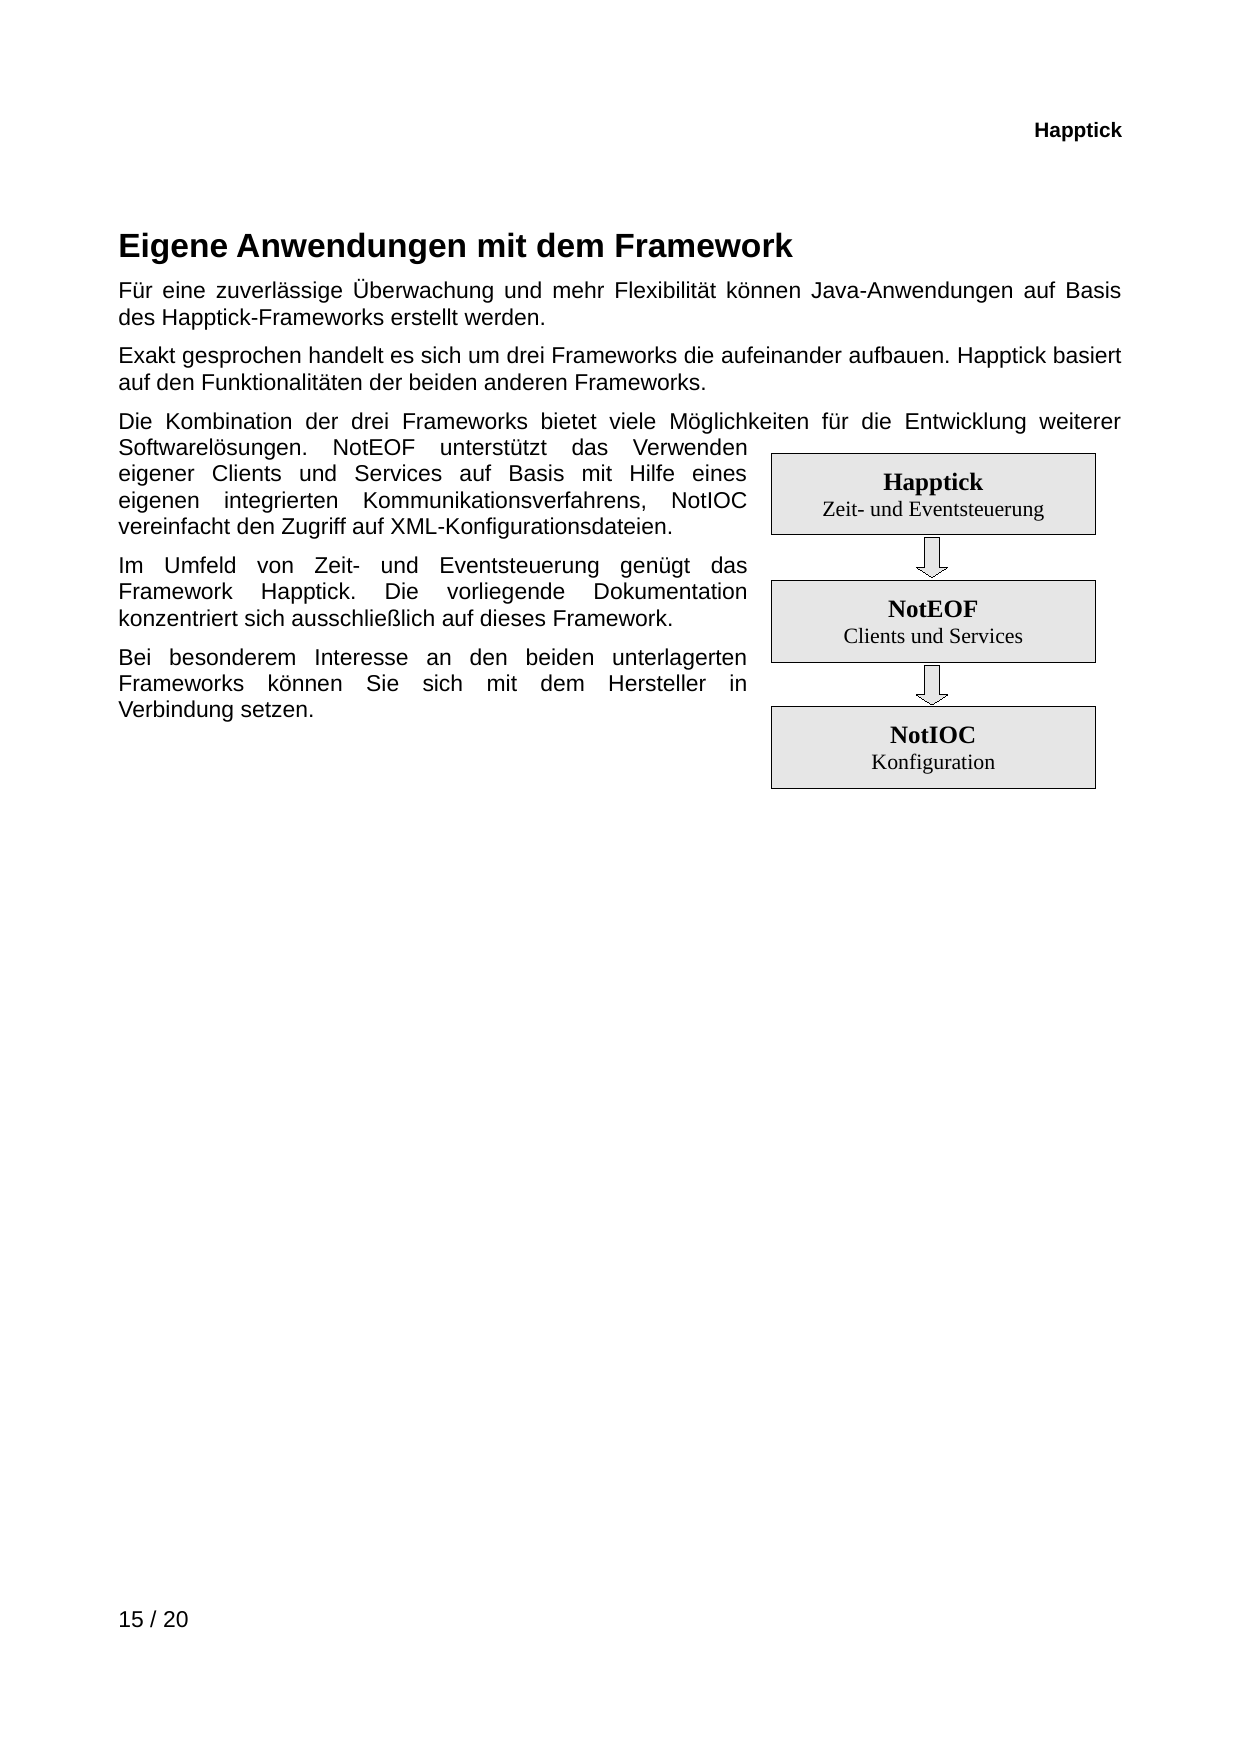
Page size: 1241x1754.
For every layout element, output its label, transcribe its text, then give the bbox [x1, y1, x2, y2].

text Exakt gesprochen handelt es sich um drei Frameworks die aufeinander aufbauen. Happtick basiert auf den Funktionalitäten der beiden anderen Frameworks. [118, 342, 1122, 395]
text Die Kombination der drei Frameworks bietet viele Möglichkeiten für die Entwicklung weiterer Softwarelösungen. NotEOF unterstützt das Verwenden eigener Clients und Services auf Basis mit Hilfe eines eigenen integrierten Kommunikationsverfahrens, NotIOC vereinfacht den Zugriff auf XML-Konfigurationsdateien. [118, 408, 1122, 539]
text Für eine zuverlässige Überwachung und mehr Flexibilität können Java-Anwendungen auf Basis des Happtick-Frameworks erstellt werden. [118, 277, 1122, 330]
text Im Umfeld von Zeit- und Eventsteuerung genügt das Framework Happtick. Die vorliegende Dokumentation konzentriert sich ausschließlich auf dieses Framework. [118, 552, 1122, 631]
subtitle Eigene Anwendungen mit dem Framework [118, 226, 1122, 265]
text Bei besonderem Interesse an den beiden unterlagerten Frameworks können Sie sich mit dem Hersteller in Verbindung setzen. [118, 643, 1122, 722]
